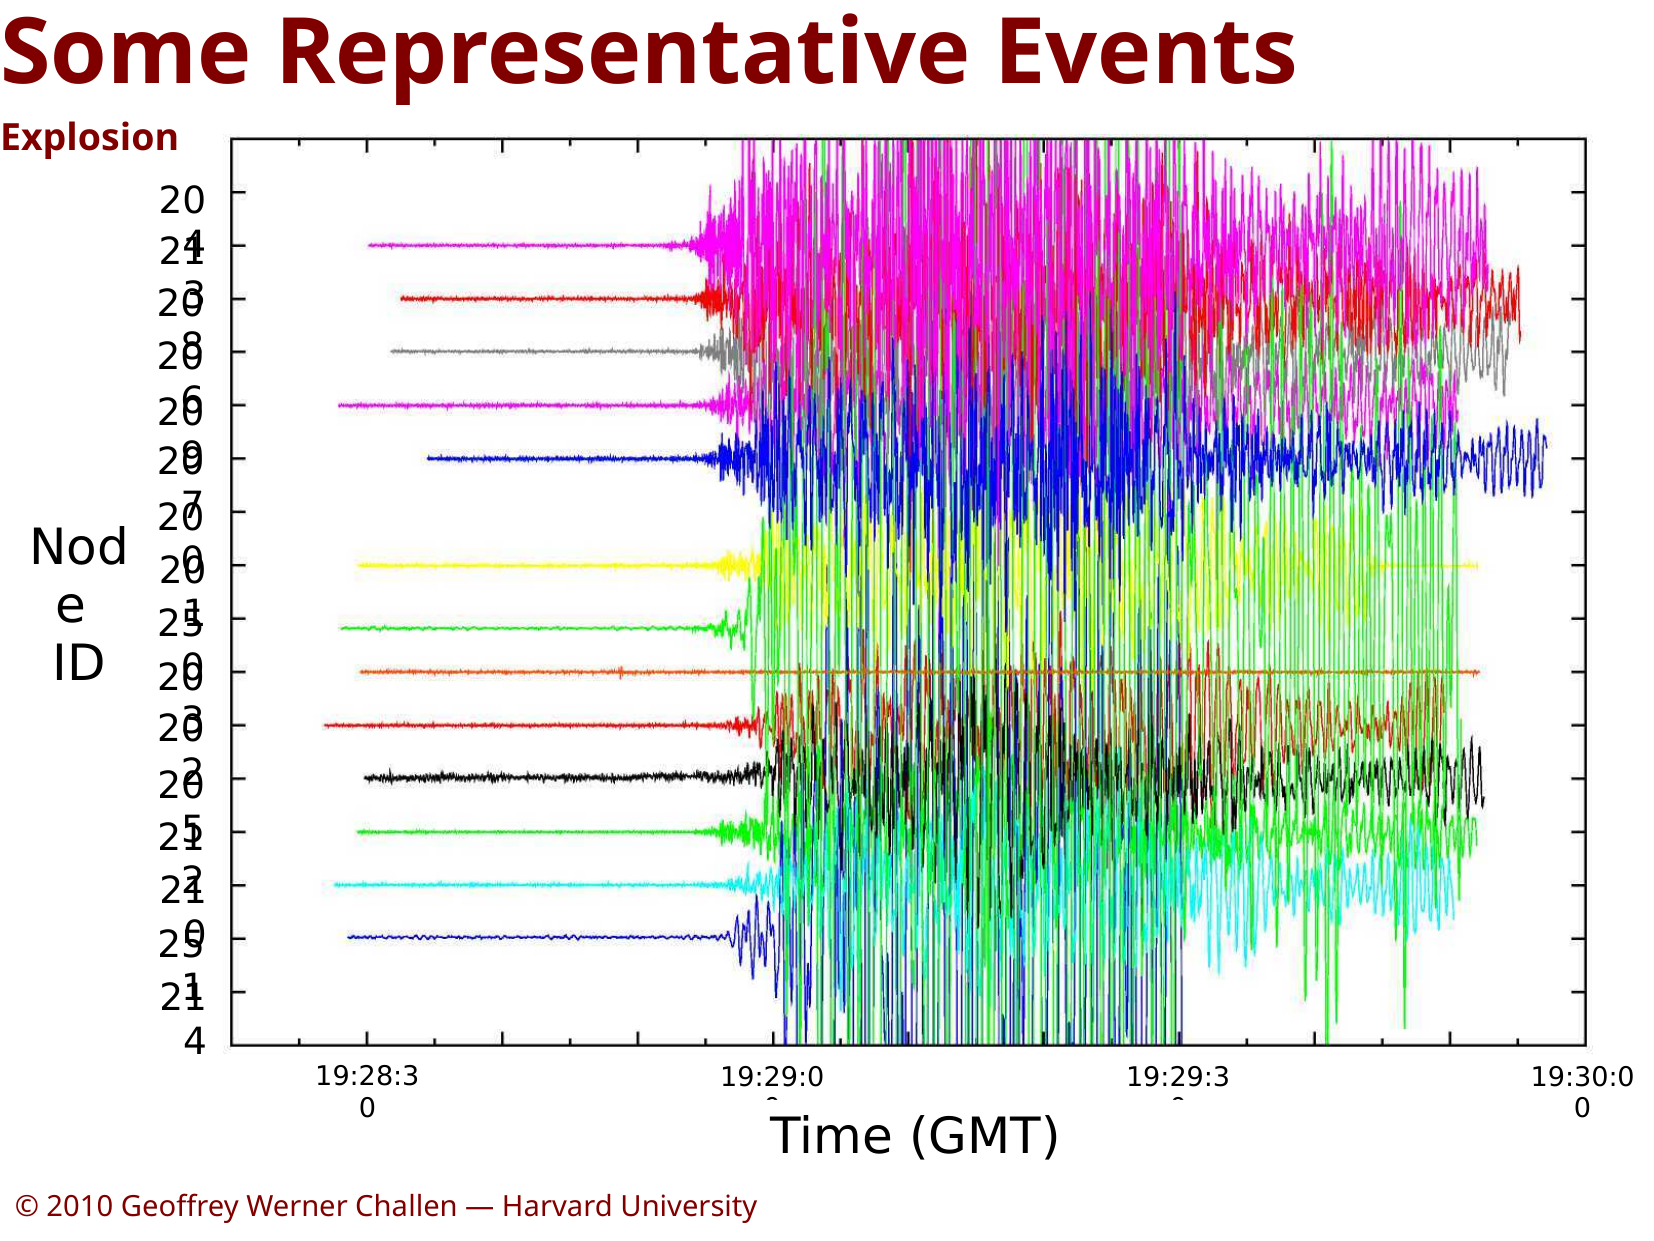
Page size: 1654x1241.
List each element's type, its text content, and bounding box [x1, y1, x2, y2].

text_box 250 [125, 594, 220, 648]
text_box 19:29:00 [701, 1053, 844, 1099]
text_box 203 [125, 648, 220, 699]
text_box 202 [125, 699, 220, 756]
text_box 19:30:00 [1511, 1053, 1654, 1133]
text_box 204 [126, 171, 221, 222]
text_box 209 [124, 383, 219, 432]
text_box 214 [127, 968, 222, 1071]
text_box 19:29:30 [1107, 1053, 1250, 1133]
text_box 212 [125, 808, 220, 911]
text_box 207 [124, 432, 220, 487]
text_box 201 [126, 541, 222, 644]
text_box 213 [126, 222, 221, 325]
text_box Node ID [9, 510, 126, 701]
text_box 205 [125, 756, 220, 808]
text_box 19:28:30 [296, 1053, 439, 1132]
title Some Representative Events Explosion [0, 0, 1654, 150]
text_box 208 [124, 274, 219, 327]
picture [223, 134, 1593, 1054]
text_box 200 [124, 487, 220, 590]
text_box Time (GMT) [609, 1099, 1223, 1174]
text_box 210 [127, 861, 222, 964]
text_box 251 [125, 915, 220, 1017]
text_box 206 [124, 327, 219, 383]
